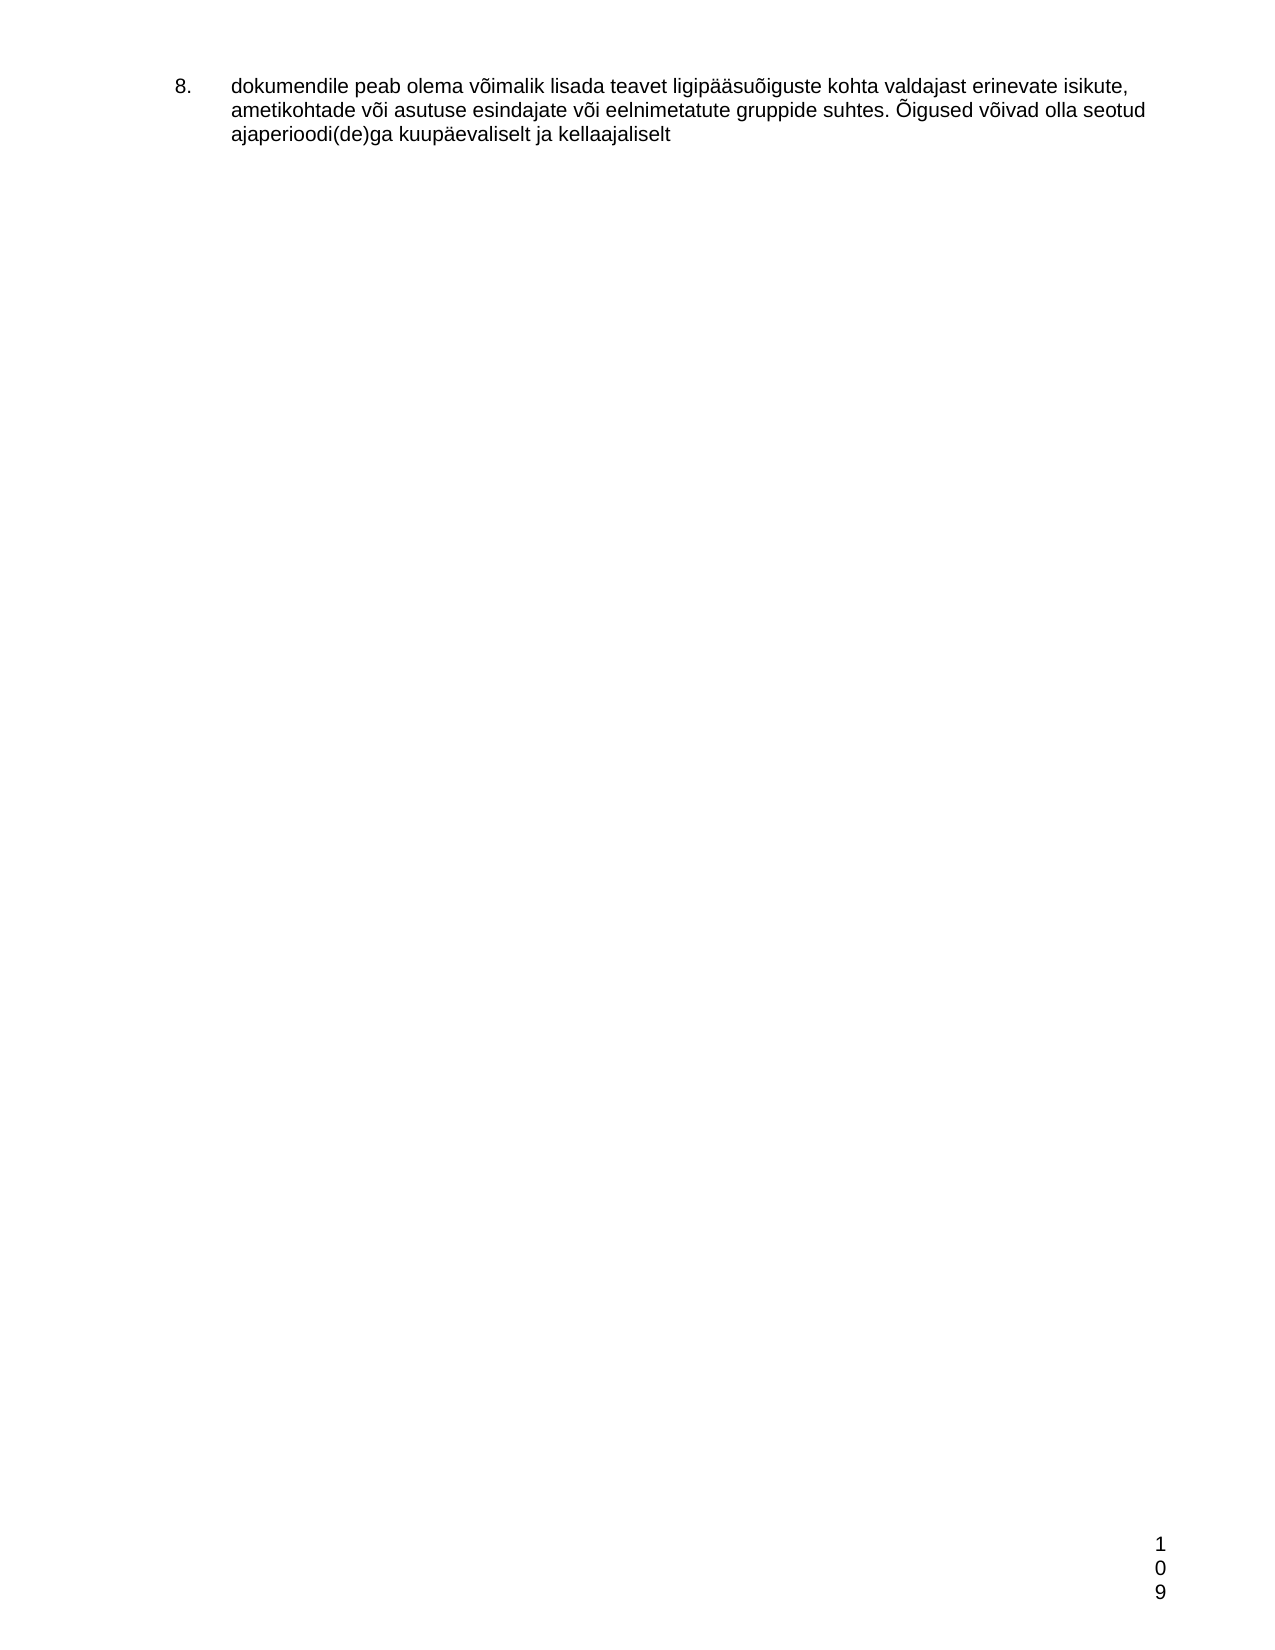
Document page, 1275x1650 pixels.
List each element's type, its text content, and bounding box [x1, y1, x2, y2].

list dokumendile peab olema võimalik lisada teavet ligipääsuõiguste kohta valdajast erinevate isikute, ametikohtade või asutuse esindajate või eelnimetatute gruppide suhtes. Õigused võivad olla seotud ajaperioodi(de)ga kuupäevaliselt ja kellaajaliselt [174, 74, 1157, 146]
